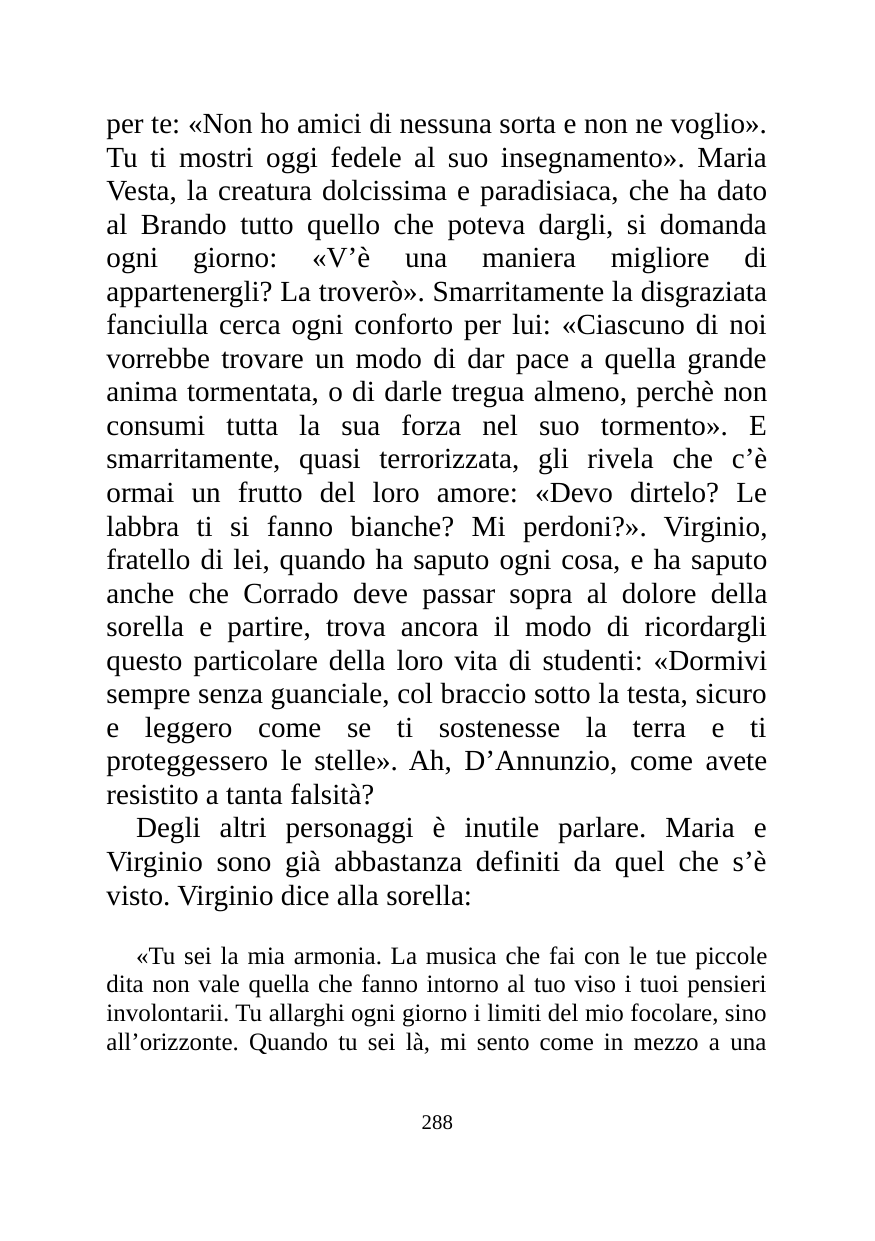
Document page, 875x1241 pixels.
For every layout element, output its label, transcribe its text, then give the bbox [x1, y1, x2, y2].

text Degli altri personaggi è inutile parlare. Maria e Virginio sono già abbastanza definiti da quel che s’è visto. Virginio dice alla sorella: [106, 811, 768, 911]
text per te: «Non ho amici di nessuna sorta e non ne voglio». Tu ti mostri oggi fedele al suo insegnamento». Maria Vesta, la creatura dolcissima e paradisiaca, che ha dato al Brando tutto quello che poteva dargli, si domanda ogni giorno: «V’è una maniera migliore di appartenergli? La troverò». Smarritamente la disgraziata fanciulla cerca ogni conforto per lui: «Ciascuno di noi vorrebbe trovare un modo di dar pace a quella grande anima tormentata, o di darle tregua almeno, perchè non consumi tutta la sua forza nel suo tormento». E smarritamente, quasi terrorizzata, gli rivela che c’è ormai un frutto del loro amore: «Devo dirtelo? Le labbra ti si fanno bianche? Mi perdoni?». Virginio, fratello di lei, quando ha saputo ogni cosa, e ha saputo anche che Corrado deve passar sopra al dolore della sorella e partire, trova ancora il modo di ricordargli questo particolare della loro vita di studenti: «Dormivi sempre senza guanciale, col braccio sotto la testa, sicuro e leggero come se ti sostenesse la terra e ti proteggessero le stelle». Ah, D’Annunzio, come avete resistito a tanta falsità? [106, 106, 768, 811]
text «Tu sei la mia armonia. La musica che fai con le tue piccole dita non vale quella che fanno intorno al tuo viso i tuoi pensieri involontarii. Tu allarghi ogni giorno i limiti del mio focolare, sino all’orizzonte. Quando tu sei là, mi sento come in mezzo a una [106, 941, 768, 1056]
